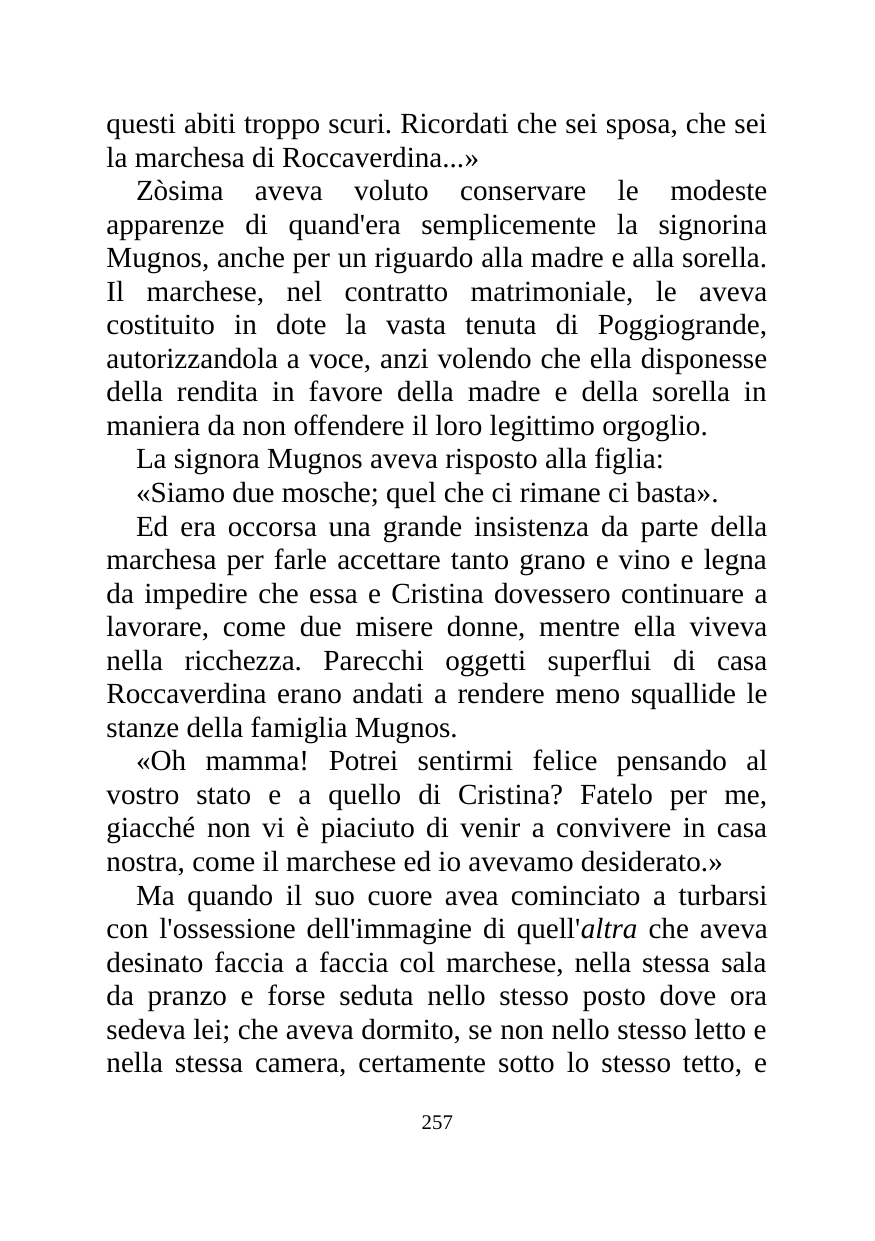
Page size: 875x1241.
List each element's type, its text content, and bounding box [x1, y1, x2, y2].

text Ed era occorsa una grande insistenza da parte della marchesa per farle accettare tanto grano e vino e legna da impedire che essa e Cristina dovessero continuare a lavorare, come due misere donne, mentre ella viveva nella ricchezza. Parecchi oggetti superflui di casa Roccaverdina erano andati a rendere meno squallide le stanze della famiglia Mugnos. [106, 509, 768, 743]
text Zòsima aveva voluto conservare le modeste apparenze di quand'era semplicemente la signorina Mugnos, anche per un riguardo alla madre e alla sorella. Il marchese, nel contratto matrimoniale, le aveva costituito in dote la vasta tenuta di Poggiogrande, autorizzandola a voce, anzi volendo che ella disponesse della rendita in favore della madre e della sorella in maniera da non offendere il loro legittimo orgoglio. [106, 173, 768, 442]
text «Oh mamma! Potrei sentirmi felice pensando al vostro stato e a quello di Cristina? Fatelo per me, giacché non vi è piaciuto di venir a convivere in casa nostra, come il marchese ed io avevamo desiderato.» [106, 743, 768, 878]
text questi abiti troppo scuri. Ricordati che sei sposa, che sei la marchesa di Roccaverdina...» [106, 106, 768, 173]
text «Siamo due mosche; quel che ci rimane ci basta». [106, 475, 768, 509]
text La signora Mugnos aveva risposto alla figlia: [106, 442, 768, 475]
text Ma quando il suo cuore avea cominciato a turbarsi con l'ossessione dell'immagine di quell'altra che aveva desinato faccia a faccia col marchese, nella stessa sala da pranzo e forse seduta nello stesso posto dove ora sedeva lei; che aveva dormito, se non nello stesso letto e nella stessa camera, certamente sotto lo stesso tetto, e [106, 878, 768, 1079]
